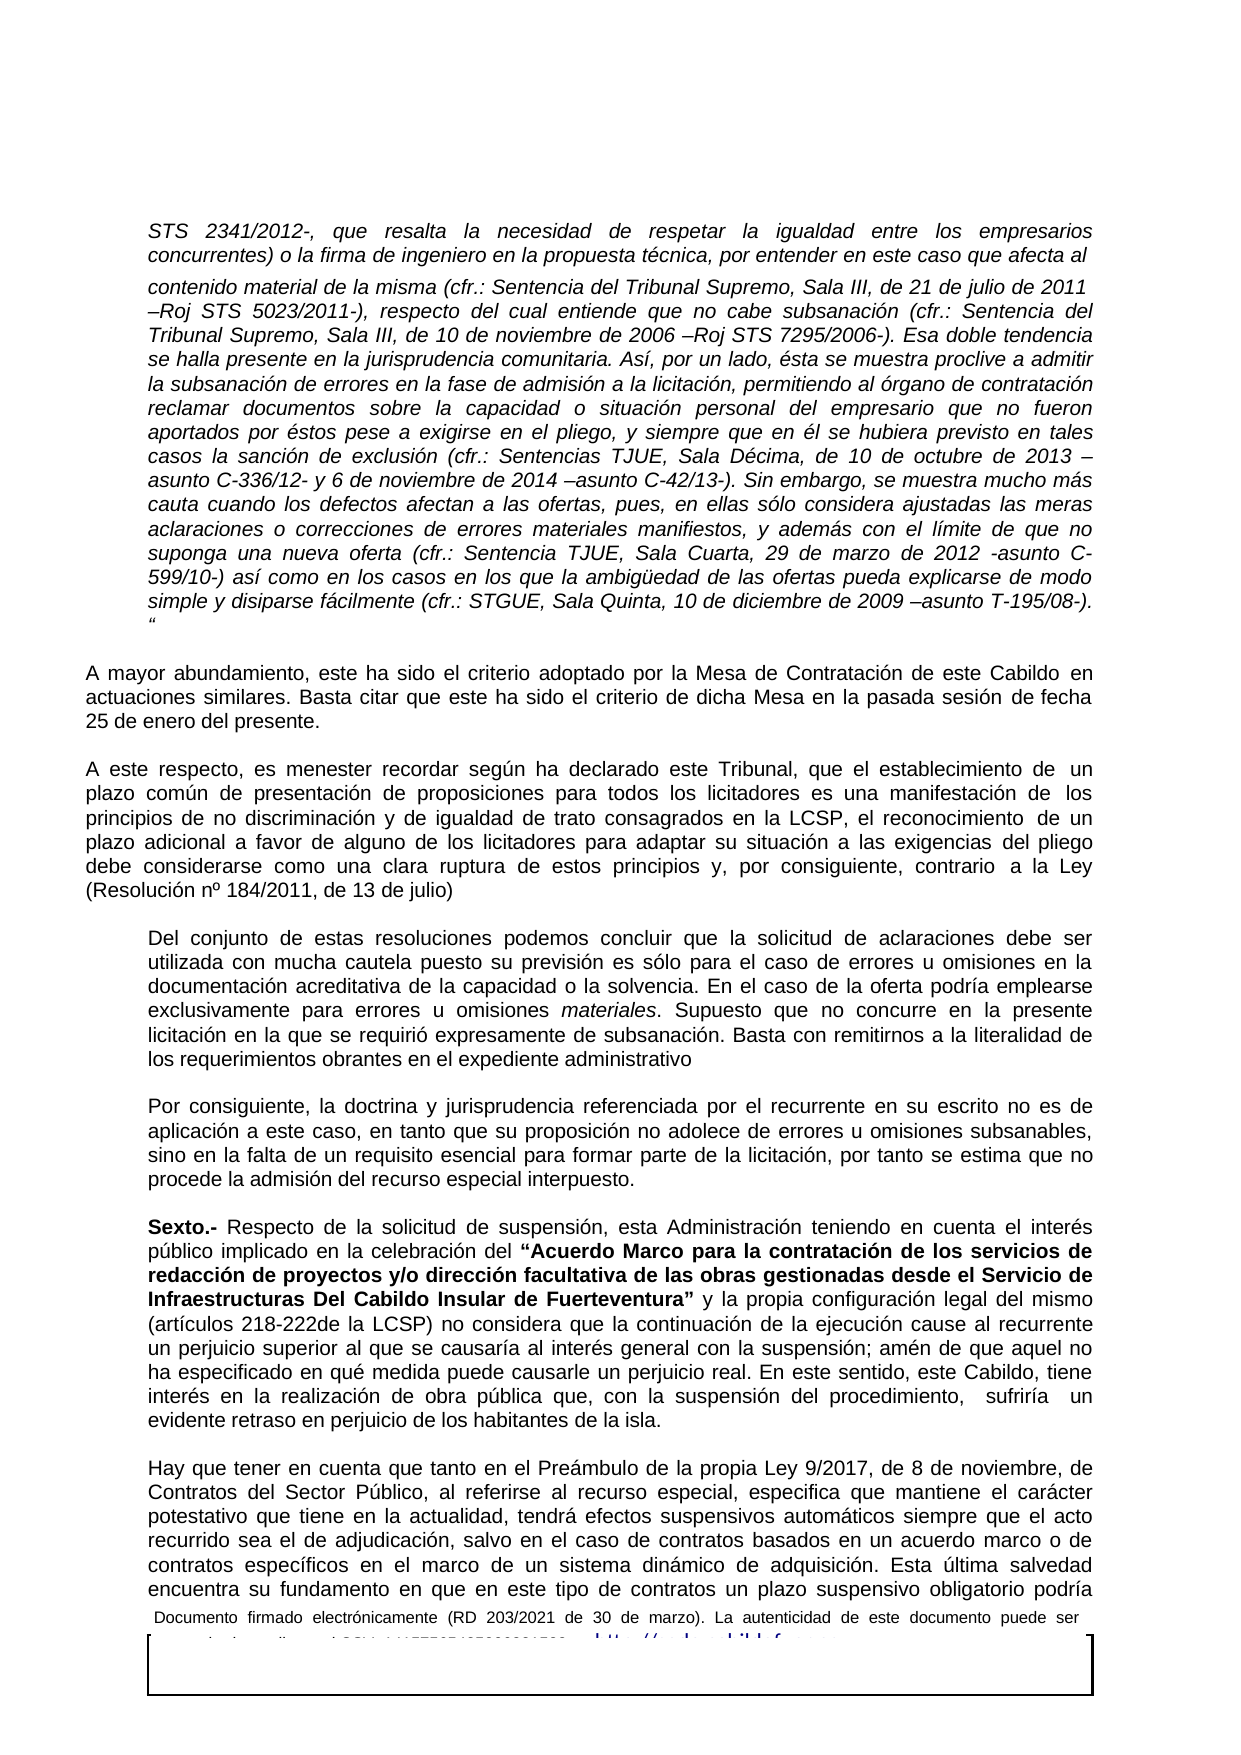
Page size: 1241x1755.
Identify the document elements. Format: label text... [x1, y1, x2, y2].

text –Roj STS 5023/2011-), respecto del cual entiende que no cabe subsanación (cfr.: Sentencia del Tribunal Supremo, Sala III, de 10 de noviembre de 2006 –Roj STS 7295/2006-). Esa doble tendencia se halla presente en la jurisprudencia comunitaria. Así, por un lado, ésta se muestra proclive a admitir la subsanación de errores en la fase de admisión a la licitación, permitiendo al órgano de contratación reclamar documentos sobre la capacidad o situación personal del empresario que no fueron aportados por éstos pese a exigirse en el pliego, y siempre que en él se hubiera previsto en tales casos la sanción de exclusión (cfr.: Sentencias TJUE, Sala Décima, de 10 de octubre de 2013 – asunto C-336/12- y 6 de noviembre de 2014 –asunto C-42/13-). Sin embargo, se muestra mucho más cauta cuando los defectos afectan a las ofertas, pues, en ellas sólo considera ajustadas las meras aclaraciones o correcciones de errores materiales manifiestos, y además con el límite de que no suponga una nueva oferta (cfr.: Sentencia TJUE, Sala Cuarta, 29 de marzo de 2012 -asunto C- 599/10-) así como en los casos en los que la ambigüedad de las ofertas pueda explicarse de modo simple y disiparse fácilmente (cfr.: STGUE, Sala Quinta, 10 de diciembre de 2009 –asunto T-195/08-). “ [148, 299, 1093, 637]
text Del conjunto de estas resoluciones podemos concluir que la solicitud de aclaraciones debe ser utilizada con mucha cautela puesto su previsión es sólo para el caso de errores u omisiones en la documentación acreditativa de la capacidad o la solvencia. En el caso de la oferta podría emplearse exclusivamente para errores u omisiones materiales. Supuesto que no concurre en la presente licitación en la que se requirió expresamente de subsanación. Basta con remitirnos a la literalidad de los requerimientos obrantes en el expediente administrativo [148, 926, 1093, 1071]
text Hay que tener en cuenta que tanto en el Preámbulo de la propia Ley 9/2017, de 8 de noviembre, de Contratos del Sector Público, al referirse al recurso especial, especifica que mantiene el carácter potestativo que tiene en la actualidad, tendrá efectos suspensivos automáticos siempre que el acto recurrido sea el de adjudicación, salvo en el caso de contratos basados en un acuerdo marco o de contratos específicos en el marco de un sistema dinámico de adquisición. Esta última salvedad encuentra su fundamento en que en este tipo de contratos un plazo suspensivo obligatorio podría [148, 1456, 1093, 1601]
text A mayor abundamiento, este ha sido el criterio adoptado por la Mesa de Contratación de este Cabildo en actuaciones similares. Basta citar que este ha sido el criterio de dicha Mesa en la pasada sesión de fecha 25 de enero del presente. [85, 661, 1093, 733]
text A este respecto, es menester recordar según ha declarado este Tribunal, que el establecimiento de un plazo común de presentación de proposiciones para todos los licitadores es una manifestación de los principios de no discriminación y de igualdad de trato consagrados en la LCSP, el reconocimiento de un plazo adicional a favor de alguno de los licitadores para adaptar su situación a las exigencias del pliego debe considerarse como una clara ruptura de estos principios y, por consiguiente, contrario a la Ley (Resolución nº 184/2011, de 13 de julio) [85, 757, 1093, 902]
text STS 2341/2012-, que resalta la necesidad de respetar la igualdad entre los empresarios concurrentes) o la firma de ingeniero en la propuesta técnica, por entender en este caso que afecta al [148, 219, 1093, 267]
text Por consiguiente, la doctrina y jurisprudencia referenciada por el recurrente en su escrito no es de aplicación a este caso, en tanto que su proposición no adolece de errores u omisiones subsanables, sino en la falta de un requisito esencial para formar parte de la licitación, por tanto se estima que no procede la admisión del recurso especial interpuesto. [148, 1094, 1093, 1191]
text Sexto.- Respecto de la solicitud de suspensión, esta Administración teniendo en cuenta el interés público implicado en la celebración del “Acuerdo Marco para la contratación de los servicios de redacción de proyectos y/o dirección facultativa de las obras gestionadas desde el Servicio de Infraestructuras Del Cabildo Insular de Fuerteventura” y la propia configuración legal del mismo (artículos 218-222de la LCSP) no considera que la continuación de la ejecución cause al recurrente un perjuicio superior al que se causaría al interés general con la suspensión; amén de que aquel no ha especificado en qué medida puede causarle un perjuicio real. En este sentido, este Cabildo, tiene interés en la realización de obra pública que, con la suspensión del procedimiento, sufriría un evidente retraso en perjuicio de los habitantes de la isla. [148, 1215, 1093, 1432]
text contenido material de la misma (cfr.: Sentencia del Tribunal Supremo, Sala III, de 21 de julio de 2011 [148, 275, 1107, 299]
